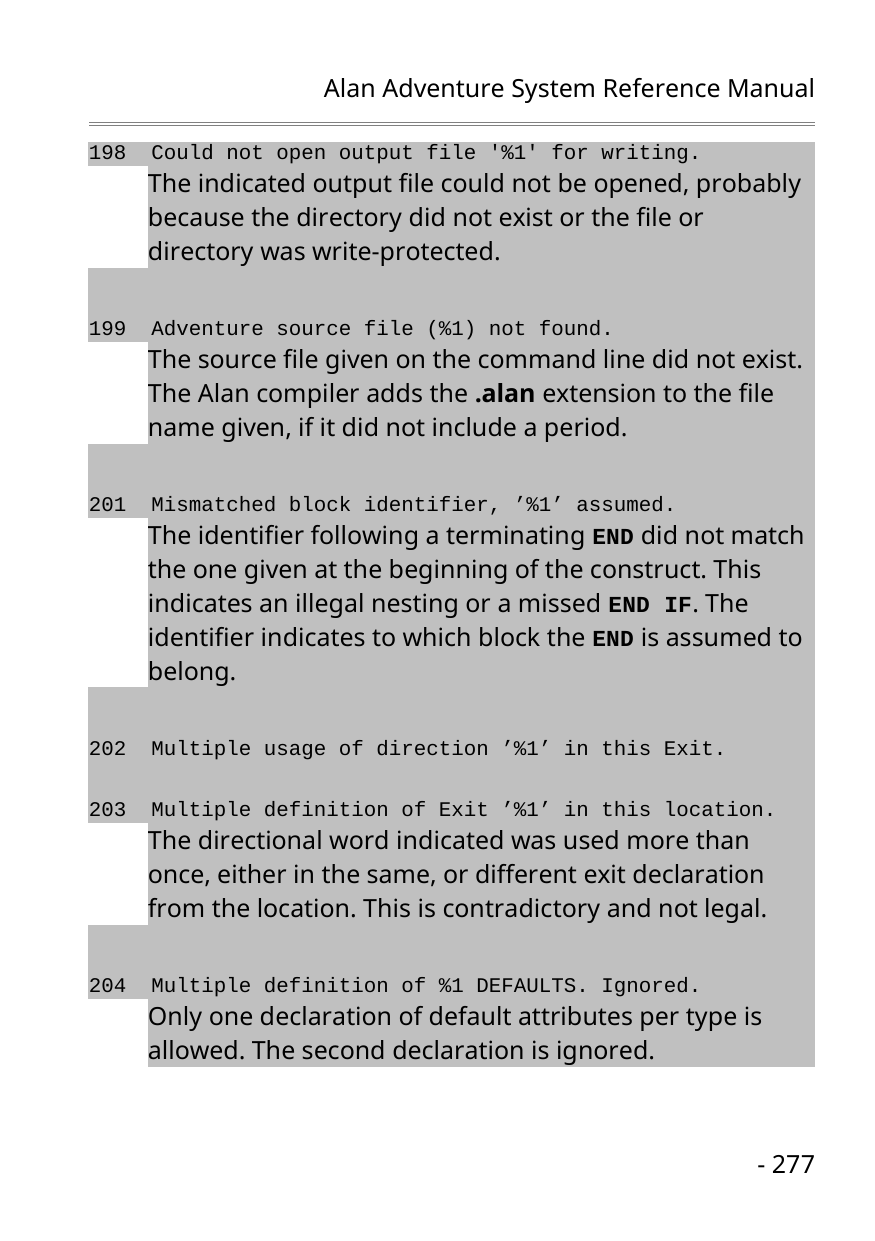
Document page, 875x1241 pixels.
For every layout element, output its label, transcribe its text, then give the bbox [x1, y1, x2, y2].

text 203 Multiple definition of Exit ’%1’ in this location. [88, 799, 815, 823]
text 201 Mismatched block identifier, ’%1’ assumed. [88, 494, 815, 518]
text The identifier following a terminating END did not match the one giv­en at the beginning of the construct. This indicates an illegal nesting or a missed END IF. The identifier indicates to which block the END is assumed to belong. [148, 518, 815, 687]
text 202 Multiple usage of direction ’%1’ in this Exit. [88, 737, 815, 761]
text 198 Could not open output file '%1' for writing. [88, 142, 815, 166]
text The indicated output file could not be opened, probably because the directory did not exist or the file or directory was write-protected. [148, 166, 815, 268]
text 204 Multiple definition of %1 DEFAULTS. Ignored. [88, 975, 815, 999]
text 199 Adventure source file (%1) not found. [88, 318, 815, 342]
text Only one declaration of default attributes per type is allowed. The sec­ond declaration is ignored. [148, 999, 815, 1067]
text The directional word indicated was used more than once, either in the same, or different exit declaration from the location. This is contradic­tory and not legal. [148, 823, 815, 925]
text The source file given on the command line did not exist. The Alan compiler adds the .alan extension to the file name given, if it did not include a period. [148, 342, 815, 444]
